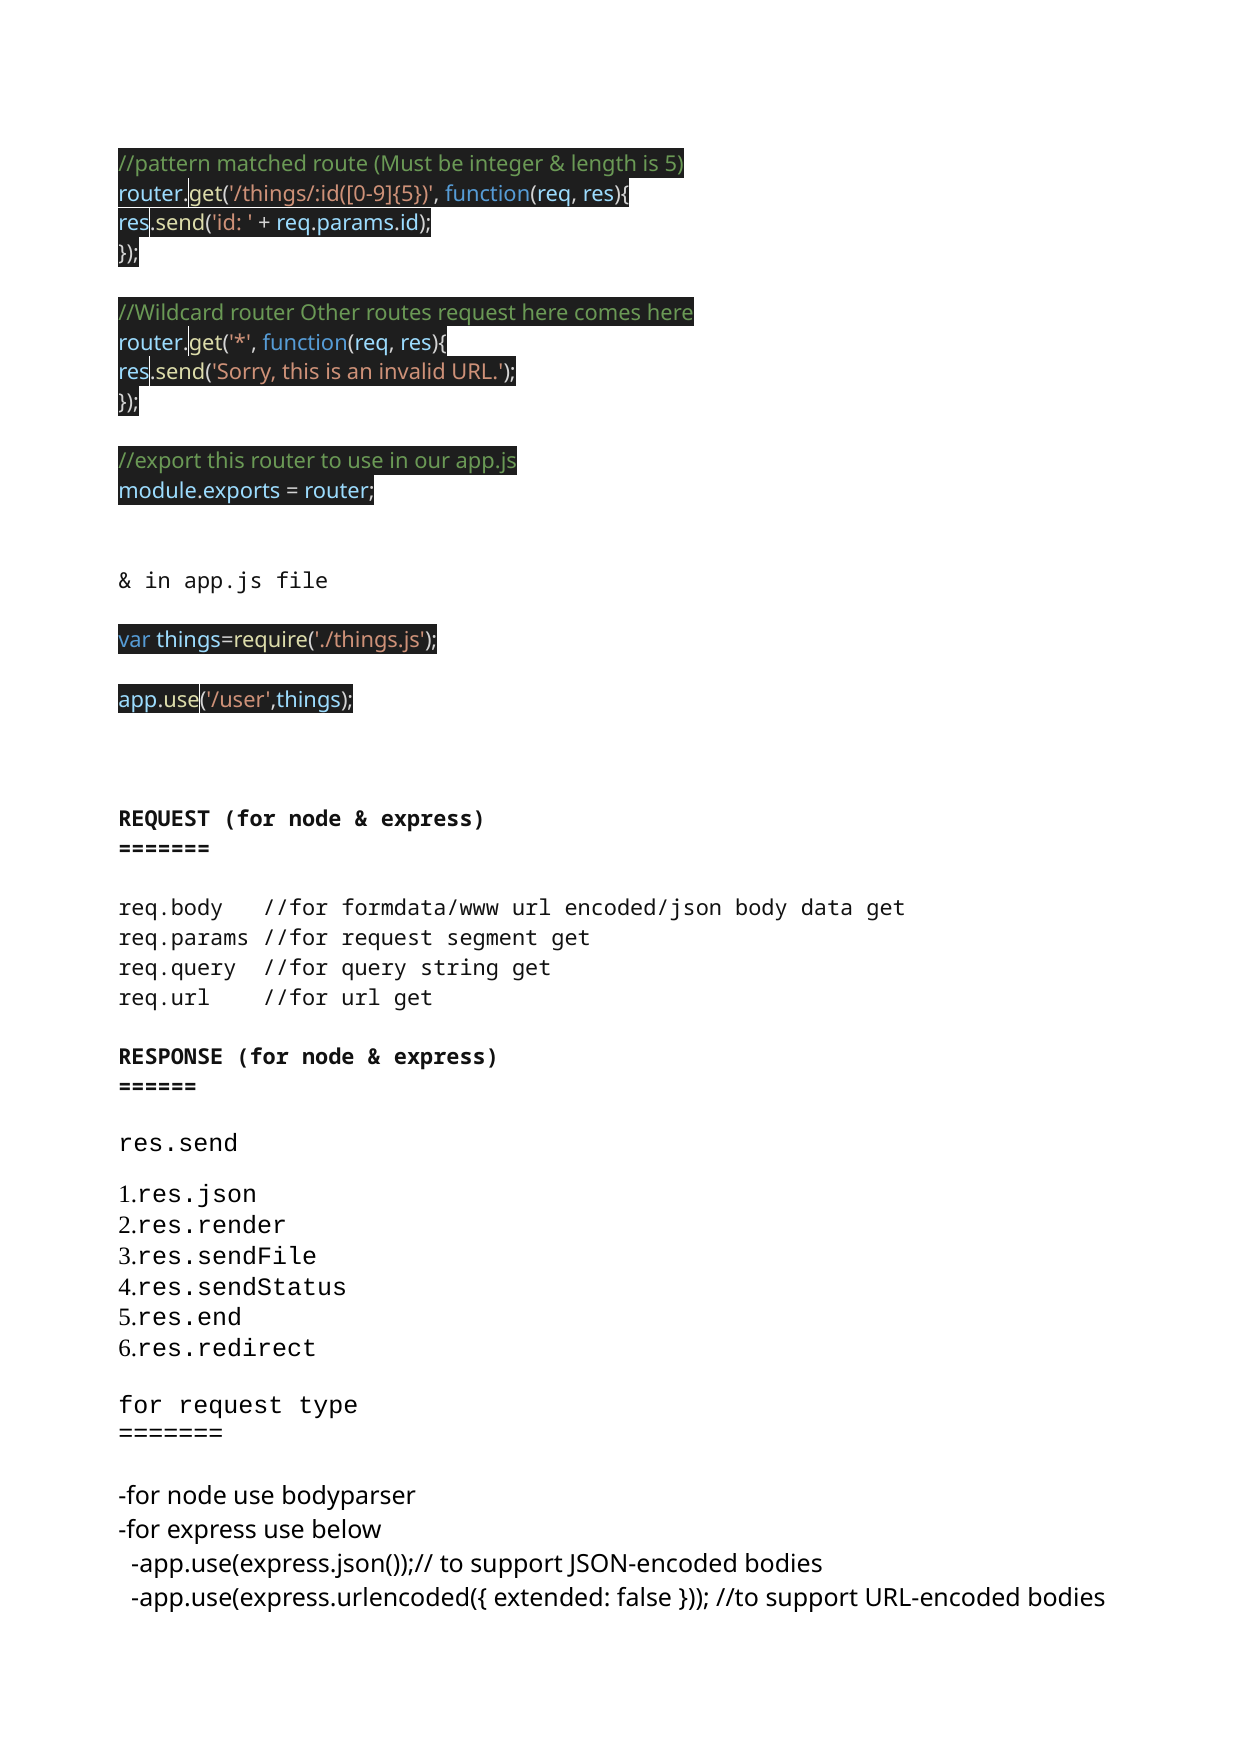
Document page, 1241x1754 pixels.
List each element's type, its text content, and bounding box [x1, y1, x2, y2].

text req.params //for request segment get [118, 922, 1122, 952]
text -for node use bodyparser [118, 1477, 1122, 1512]
list res.redirect [118, 1333, 1122, 1364]
text res.send('Sorry, this is an invalid URL.'); [118, 356, 1122, 386]
text req.query //for query string get [118, 952, 1122, 982]
list res.sendFile [118, 1241, 1122, 1272]
text REQUEST (for node & express) [118, 803, 1122, 833]
text & in app.js file [118, 565, 1122, 594]
text //export this router to use in our app.js [118, 446, 1122, 475]
text -app.use(express.urlencoded({ extended: false })); //to support URL-encoded bodies [118, 1580, 1122, 1614]
text app.use('/user',things); [118, 684, 1122, 713]
text ======= [118, 833, 1122, 862]
text }); [118, 386, 1122, 416]
text router.get('/things/:id([0-9]{5})', function(req, res){ [118, 178, 1122, 207]
text -app.use(express.json());// to support JSON-encoded bodies [118, 1546, 1122, 1580]
text router.get('*', function(req, res){ [118, 326, 1122, 356]
text res.send('id: ' + req.params.id); [118, 207, 1122, 237]
text RESPONSE (for node & express) [118, 1041, 1122, 1071]
text -for express use below [118, 1512, 1122, 1546]
list res.render [118, 1210, 1122, 1241]
text module.exports = router; [118, 475, 1122, 505]
list res.json [118, 1179, 1122, 1210]
text ====== [118, 1071, 1122, 1101]
text //Wildcard router Other routes request here comes here [118, 297, 1122, 326]
text req.url //for url get [118, 982, 1122, 1011]
text }); [118, 237, 1122, 267]
text for request type [118, 1392, 1122, 1421]
text req.body //for formdata/www url encoded/json body data get [118, 892, 1122, 922]
text res.send [118, 1131, 1122, 1159]
text var things=require('./things.js'); [118, 624, 1122, 654]
list res.end [118, 1302, 1122, 1333]
text ======= [118, 1421, 1122, 1449]
text //pattern matched route (Must be integer & length is 5) [118, 148, 1122, 178]
list res.sendStatus [118, 1272, 1122, 1302]
